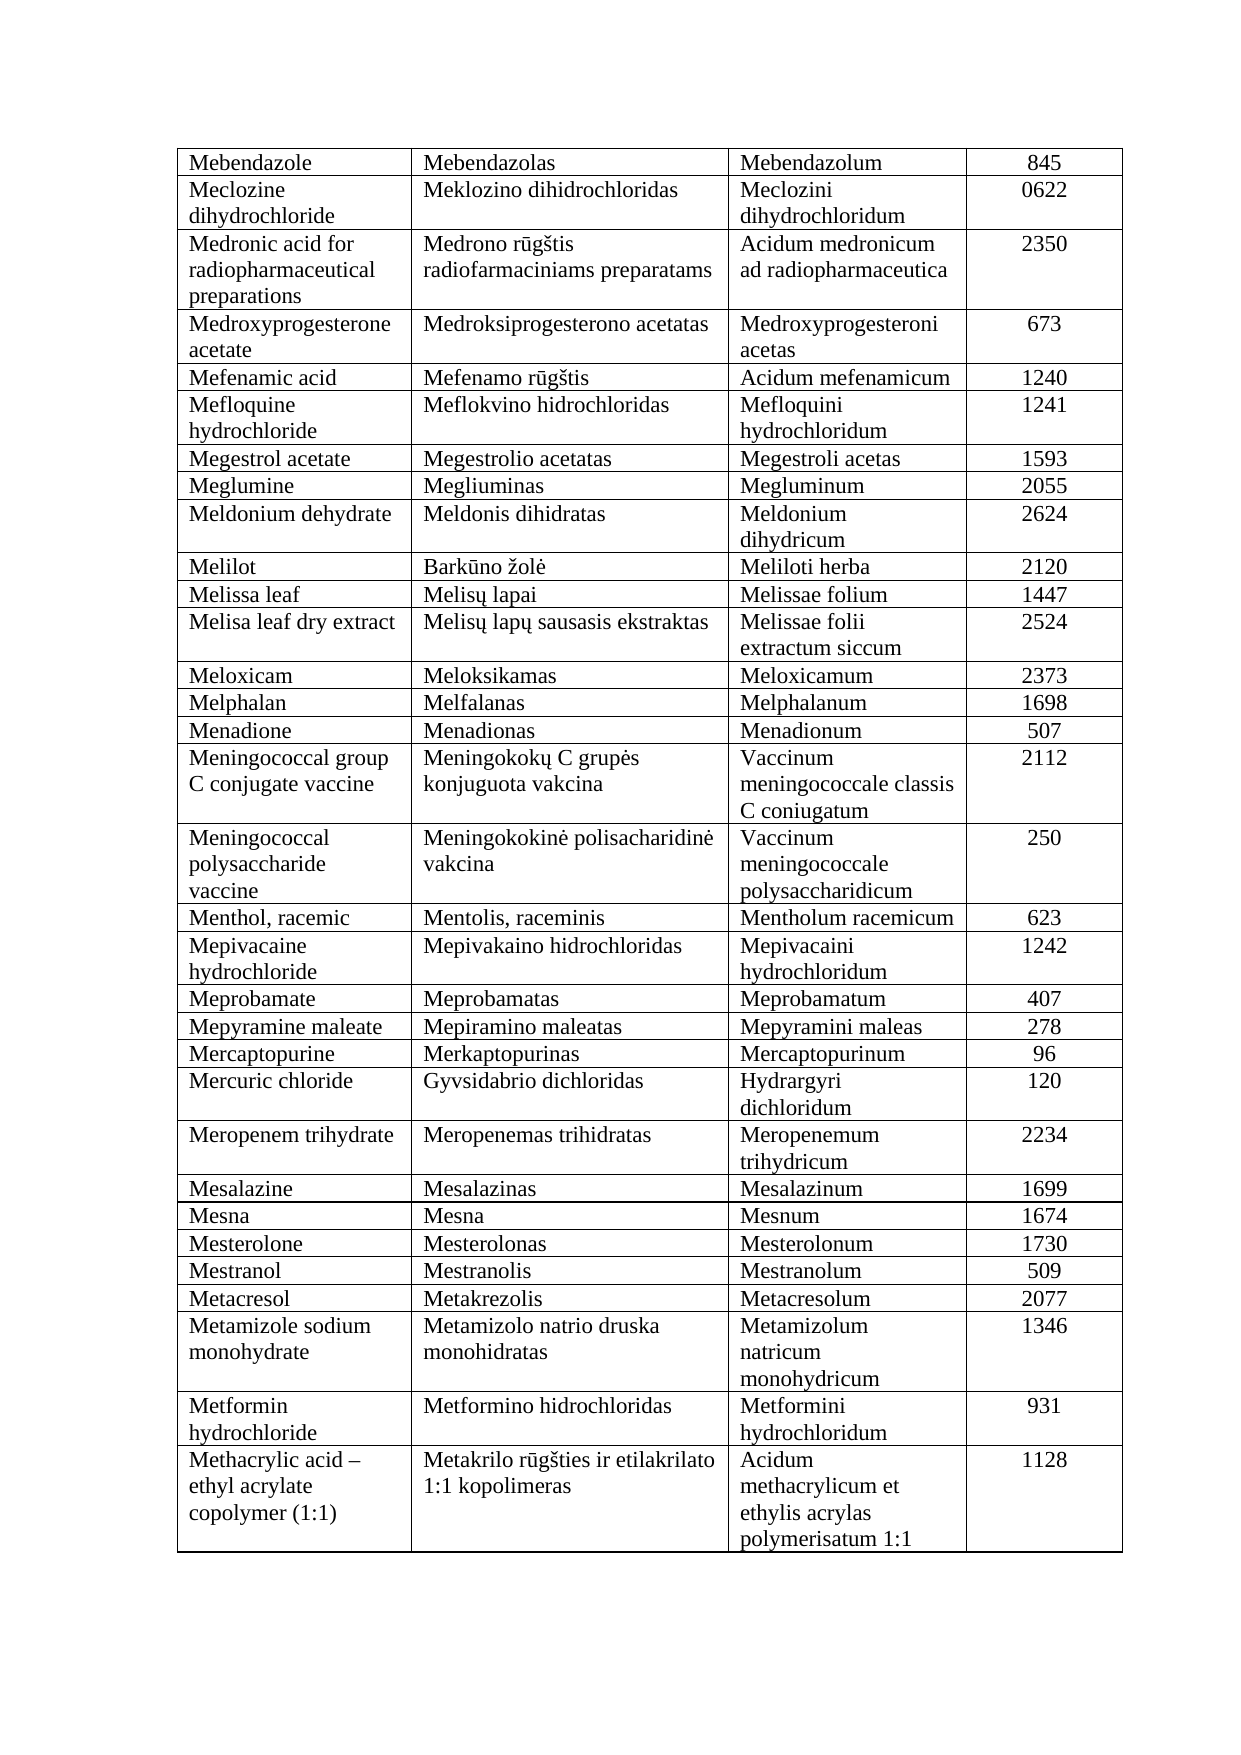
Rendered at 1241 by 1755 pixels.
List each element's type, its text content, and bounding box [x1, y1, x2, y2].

table_cell Meprobamate [178, 985, 411, 1012]
table_cell Megestrolio acetatas [412, 445, 728, 471]
table_cell 509 [967, 1257, 1122, 1284]
table_cell Mesna [178, 1203, 411, 1229]
table_cell Melilot [178, 553, 411, 580]
table_cell 1730 [967, 1230, 1122, 1256]
table_cell Meliloti herba [729, 553, 966, 580]
table_cell Megestroli acetas [729, 445, 966, 471]
table_cell Mercaptopurinum [729, 1040, 966, 1067]
table_cell Barkūno žolė [412, 553, 728, 580]
table_cell Gyvsidabrio dichloridas [412, 1068, 728, 1120]
table_cell 845 [967, 149, 1122, 175]
table_cell 931 [967, 1392, 1122, 1445]
table_cell Melphalanum [729, 689, 966, 716]
table_cell Mebendazolum [729, 149, 966, 175]
table_cell 507 [967, 717, 1122, 743]
table_cell Melfalanas [412, 689, 728, 716]
table_cell Metakrezolis [412, 1285, 728, 1311]
table_cell Meloxicamum [729, 662, 966, 688]
table_cell Mestranolum [729, 1257, 966, 1284]
table_cell Metformin hydrochloride [178, 1392, 411, 1445]
table_cell Mestranol [178, 1257, 411, 1284]
table_cell Meningococcal polysaccharide vaccine [178, 824, 411, 903]
table_cell Mebendazole [178, 149, 411, 175]
table_cell Metacresol [178, 1285, 411, 1311]
table_cell Melissae folium [729, 581, 966, 607]
table_cell Melisų lapų sausasis ekstraktas [412, 608, 728, 661]
table_cell 250 [967, 824, 1122, 903]
table_cell Mepyramini maleas [729, 1013, 966, 1039]
table_cell 1240 [967, 364, 1122, 390]
table_cell Mepiramino maleatas [412, 1013, 728, 1039]
table_cell Menadionum [729, 717, 966, 743]
table_cell 2077 [967, 1285, 1122, 1311]
table_cell 1674 [967, 1203, 1122, 1229]
table_cell Meropenemas trihidratas [412, 1121, 728, 1174]
table_cell Mentolis, raceminis [412, 904, 728, 931]
table_cell 0622 [967, 176, 1122, 229]
table_cell Medroksiprogesterono acetatas [412, 310, 728, 363]
table_cell Mefloquini hydrochloridum [729, 391, 966, 444]
table_cell Mepyramine maleate [178, 1013, 411, 1039]
table_cell 1241 [967, 391, 1122, 444]
table_cell Mepivacaine hydrochloride [178, 932, 411, 984]
table_cell Mefenamo rūgštis [412, 364, 728, 390]
table_cell 2234 [967, 1121, 1122, 1174]
table_cell Meflokvino hidrochloridas [412, 391, 728, 444]
table_cell 2624 [967, 500, 1122, 552]
table_cell 1242 [967, 932, 1122, 984]
table_cell Meloxicam [178, 662, 411, 688]
table_cell Mesna [412, 1203, 728, 1229]
table_cell 1128 [967, 1446, 1122, 1551]
table_cell 2373 [967, 662, 1122, 688]
table_cell Meldonium dihydricum [729, 500, 966, 552]
table_cell Mesalazinas [412, 1175, 728, 1201]
table_cell Metamizole sodium monohydrate [178, 1312, 411, 1391]
table_cell 2112 [967, 744, 1122, 823]
table_cell Methacrylic acid – ethyl acrylate copolymer (1:1) [178, 1446, 411, 1551]
table_cell Mercuric chloride [178, 1068, 411, 1120]
table_cell Megliuminas [412, 472, 728, 498]
table_cell Mesterolonum [729, 1230, 966, 1256]
table_cell 2350 [967, 230, 1122, 309]
table_cell Melissae folii extractum siccum [729, 608, 966, 661]
table_cell Meropenemum trihydricum [729, 1121, 966, 1174]
table_cell Meropenem trihydrate [178, 1121, 411, 1174]
table_cell Merkaptopurinas [412, 1040, 728, 1067]
table_cell Meklozino dihidrochloridas [412, 176, 728, 229]
table_cell Metformino hidrochloridas [412, 1392, 728, 1445]
table_cell Metakrilo rūgšties ir etilakrilato 1:1 kopolimeras [412, 1446, 728, 1551]
table_cell Acidum methacrylicum et ethylis acrylas polymerisatum 1:1 [729, 1446, 966, 1551]
table_cell Mesterolone [178, 1230, 411, 1256]
table_cell Mebendazolas [412, 149, 728, 175]
table_cell Medrono rūgštis radiofarmaciniams preparatams [412, 230, 728, 309]
table_cell Meningococcal group C conjugate vaccine [178, 744, 411, 823]
table_cell 407 [967, 985, 1122, 1012]
table_cell Mesalazine [178, 1175, 411, 1201]
table_cell Mentholum racemicum [729, 904, 966, 931]
table_cell Mercaptopurine [178, 1040, 411, 1067]
table_cell Megestrol acetate [178, 445, 411, 471]
table_cell 623 [967, 904, 1122, 931]
table_cell Melisų lapai [412, 581, 728, 607]
table_cell Mefloquine hydrochloride [178, 391, 411, 444]
table_cell Medroxyprogesterone acetate [178, 310, 411, 363]
table_cell Mestranolis [412, 1257, 728, 1284]
table_cell Meningokokų C grupės konjuguota vakcina [412, 744, 728, 823]
table_cell Mepivakaino hidrochloridas [412, 932, 728, 984]
table_cell Meprobamatum [729, 985, 966, 1012]
table_cell 673 [967, 310, 1122, 363]
table_cell Medronic acid for radiopharmaceutical preparations [178, 230, 411, 309]
table_cell 1593 [967, 445, 1122, 471]
table_cell 2524 [967, 608, 1122, 661]
table_cell Acidum mefenamicum [729, 364, 966, 390]
table_cell Meglumine [178, 472, 411, 498]
table_cell Mesalazinum [729, 1175, 966, 1201]
table_cell Meldonis dihidratas [412, 500, 728, 552]
table_cell Meclozine dihydrochloride [178, 176, 411, 229]
table_cell Vaccinum meningococcale classis C coniugatum [729, 744, 966, 823]
table_cell Menadionas [412, 717, 728, 743]
table_cell 2120 [967, 553, 1122, 580]
table_cell 96 [967, 1040, 1122, 1067]
table_cell Meprobamatas [412, 985, 728, 1012]
table_cell 120 [967, 1068, 1122, 1120]
table_cell 1346 [967, 1312, 1122, 1391]
table_cell Meldonium dehydrate [178, 500, 411, 552]
table_cell Vaccinum meningococcale polysaccharidicum [729, 824, 966, 903]
table_cell 1447 [967, 581, 1122, 607]
table_cell Meloksikamas [412, 662, 728, 688]
table_cell Mepivacaini hydrochloridum [729, 932, 966, 984]
table_cell Acidum medronicum ad radiopharmaceutica [729, 230, 966, 309]
table_cell Mesnum [729, 1203, 966, 1229]
table_cell Mesterolonas [412, 1230, 728, 1256]
table_cell Metamizolum natricum monohydricum [729, 1312, 966, 1391]
table_cell Medroxyprogesteroni acetas [729, 310, 966, 363]
table_cell 1698 [967, 689, 1122, 716]
table_cell Megluminum [729, 472, 966, 498]
table_cell Melphalan [178, 689, 411, 716]
table_cell Meningokokinė polisacharidinė vakcina [412, 824, 728, 903]
table_cell 1699 [967, 1175, 1122, 1201]
table_cell Metformini hydrochloridum [729, 1392, 966, 1445]
table_cell Metamizolo natrio druska monohidratas [412, 1312, 728, 1391]
table_cell Metacresolum [729, 1285, 966, 1311]
table_cell 278 [967, 1013, 1122, 1039]
table_cell Menadione [178, 717, 411, 743]
table_cell 2055 [967, 472, 1122, 498]
table_cell Mefenamic acid [178, 364, 411, 390]
table_cell Menthol, racemic [178, 904, 411, 931]
table_cell Meclozini dihydrochloridum [729, 176, 966, 229]
table_cell Melisa leaf dry extract [178, 608, 411, 661]
table_cell Melissa leaf [178, 581, 411, 607]
table_cell Hydrargyri dichloridum [729, 1068, 966, 1120]
